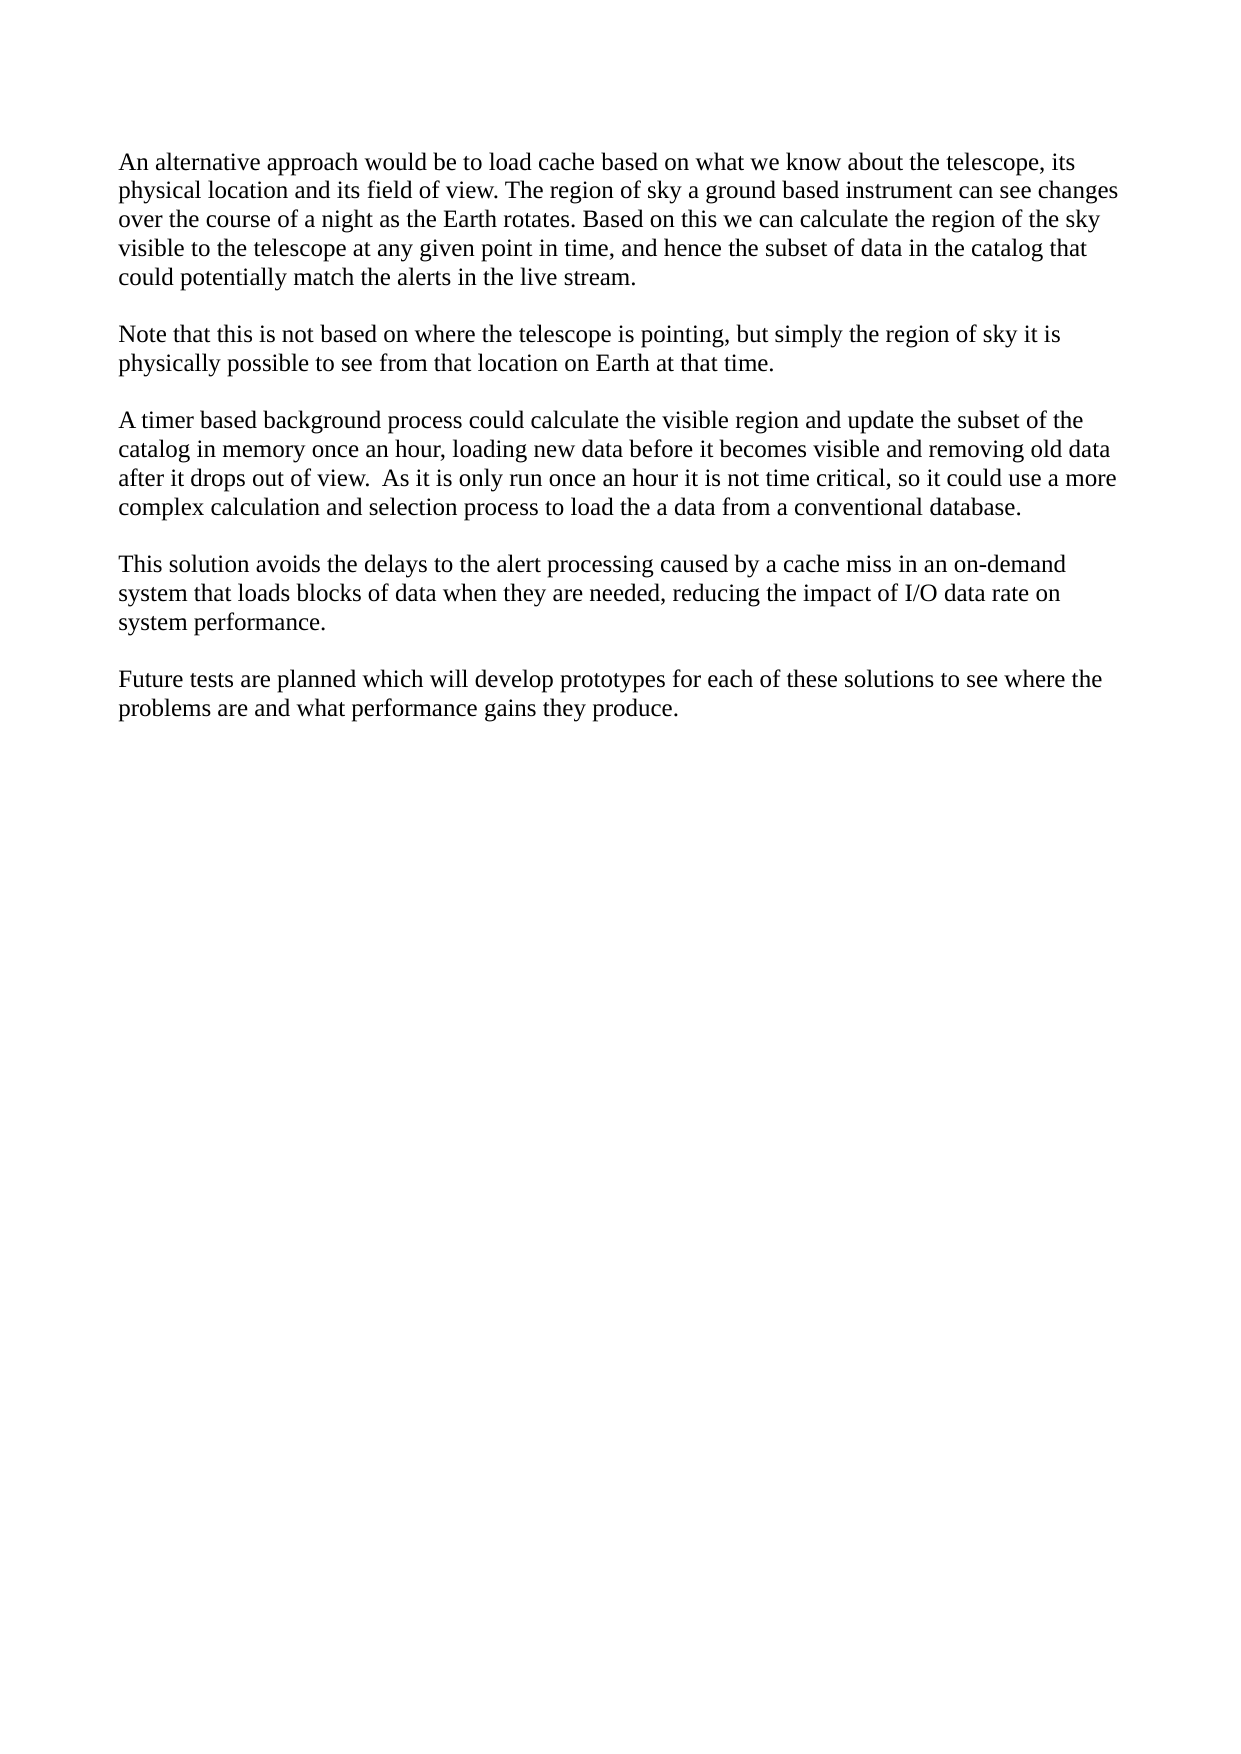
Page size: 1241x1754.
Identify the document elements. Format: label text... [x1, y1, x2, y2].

text Note that this is not based on where the telescope is pointing, but simply the region of sky it is physically possible to see from that location on Earth at that time. [118, 319, 1122, 377]
text This solution avoids the delays to the alert processing caused by a cache miss in an on-demand system that loads blocks of data when they are needed, reducing the impact of I/O data rate on system performance. [118, 549, 1122, 636]
text A timer based background process could calculate the visible region and update the subset of the catalog in memory once an hour, loading new data before it becomes visible and removing old data after it drops out of view. As it is only run once an hour it is not time critical, so it could use a more complex calculation and selection process to load the a data from a conventional database. [118, 406, 1122, 521]
text An alternative approach would be to load cache based on what we know about the telescope, its physical location and its field of view. The region of sky a ground based instrument can see changes over the course of a night as the Earth rotates. Based on this we can calculate the region of the sky visible to the telescope at any given point in time, and hence the subset of data in the catalog that could potentially match the alerts in the live stream. [118, 147, 1122, 291]
text Future tests are planned which will develop prototypes for each of these solutions to see where the problems are and what performance gains they produce. [118, 664, 1122, 722]
